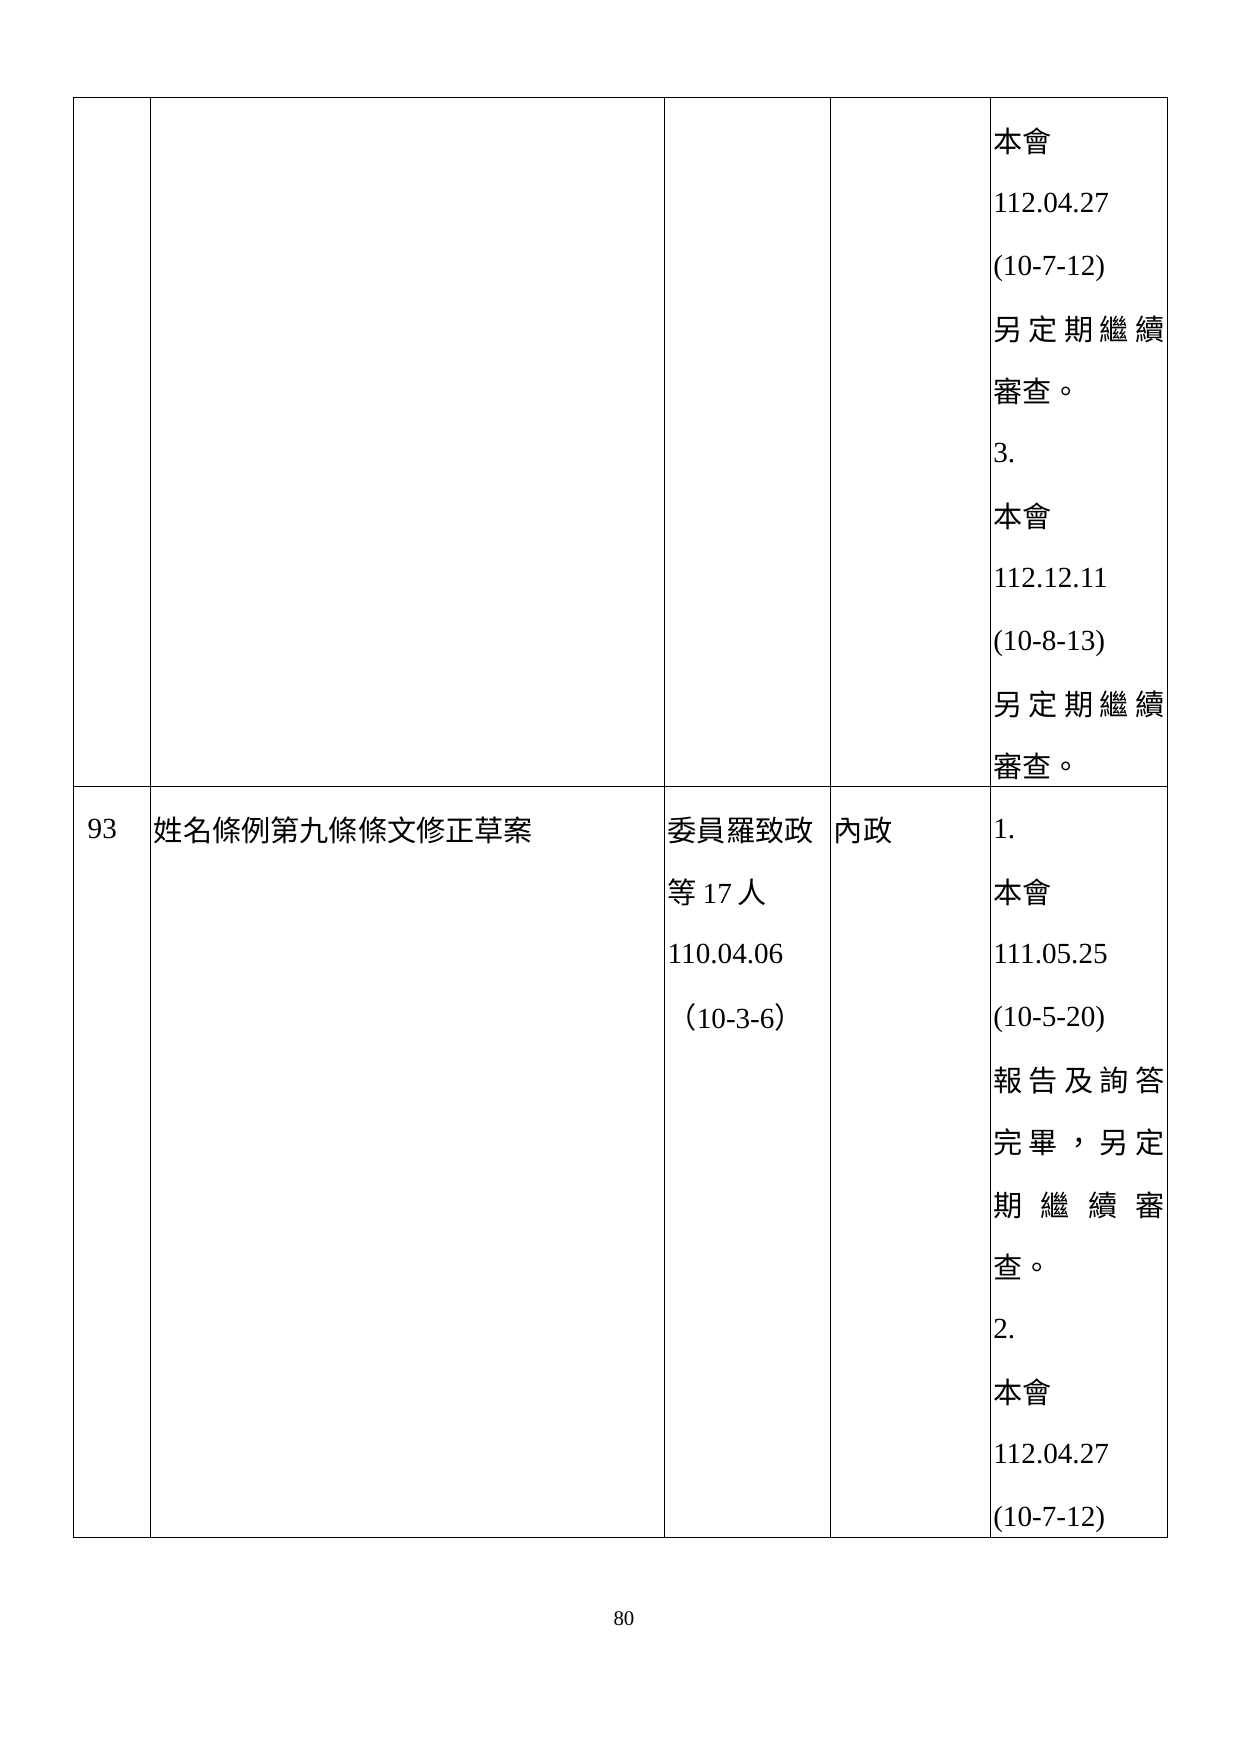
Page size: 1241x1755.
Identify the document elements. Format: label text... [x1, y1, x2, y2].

table_cell [151, 98, 664, 786]
table_cell 姓名條例第九條條文修正草案 [151, 787, 664, 1537]
table_cell 1. 本會 111.05.25 (10-5-20) 報告及詢答完畢，另定期繼續審查。 2. 本會 112.04.27 (10-7-12) [991, 787, 1167, 1537]
table_cell 委員羅致政等17人 110.04.06 （10-3-6） [665, 787, 830, 1537]
table_cell [831, 98, 990, 786]
table_cell [74, 787, 150, 1537]
table_cell 本會 112.04.27 (10-7-12) 另定期繼續審查。 3. 本會 112.12.11 (10-8-13) 另定期繼續審查。 [991, 98, 1167, 786]
table_cell [665, 98, 830, 786]
table_cell 內政 [831, 787, 990, 1537]
table_cell [74, 98, 150, 786]
